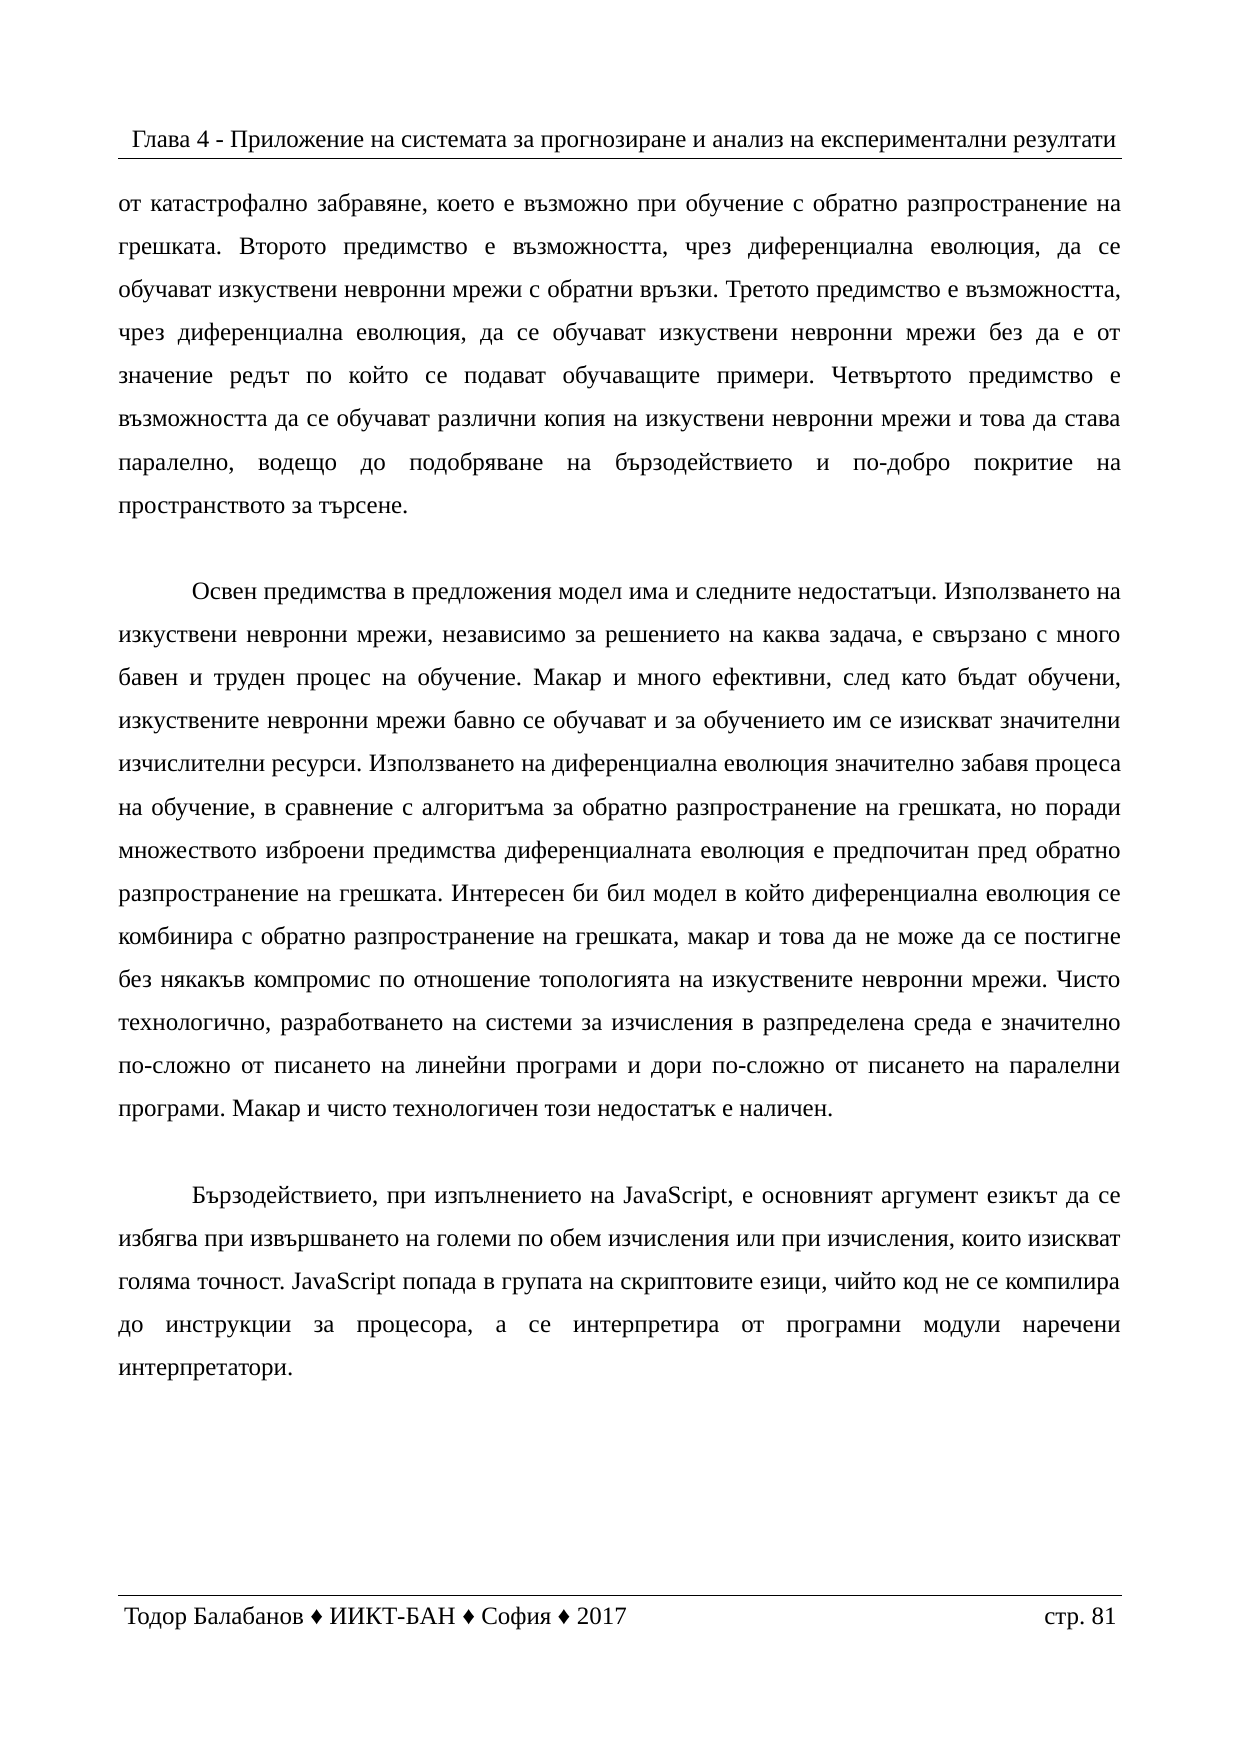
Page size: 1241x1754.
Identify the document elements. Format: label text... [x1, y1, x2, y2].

text Освен предимства в предложения модел има и следните недостатъци. Използването на изкуствени невронни мрежи, независимо за решението на каква задача, е свързано с много бавен и труден процес на обучение. Макар и много ефективни, след като бъдат обучени, изкуствените невронни мрежи бавно се обучават и за обучението им се изискват значителни изчислителни ресурси. Използването на диференциална еволюция значително забавя процеса на обучение, в сравнение с алгоритъма за обратно разпространение на грешката, но поради множеството изброени предимства диференциалната еволюция е предпочитан пред обратно разпространение на грешката. Интересен би бил модел в който диференциална еволюция се комбинира с обратно разпространение на грешката, макар и това да не може да се постигне без някакъв компромис по отношение топологията на изкуствените невронни мрежи. Чисто технологично, разработването на системи за изчисления в разпределена среда е значително по-сложно от писането на линейни програми и дори по-сложно от писането на паралелни програми. Макар и чисто технологичен този недостатък е наличен. [118, 576, 1122, 1122]
text от катастрофално забравяне, което е възможно при обучение с обратно разпространение на грешката. Второто предимство е възможността, чрез диференциална еволюция, да се обучават изкуствени невронни мрежи с обратни връзки. Третото предимство е възможността, чрез диференциална еволюция, да се обучават изкуствени невронни мрежи без да е от значение редът по който се подават обучаващите примери. Четвъртото предимство е възможността да се обучават различни копия на изкуствени невронни мрежи и това да става паралелно, водещо до подобряване на бързодействието и по-добро покритие на пространството за търсене. [118, 188, 1122, 518]
text Бързодействието, при изпълнението на JavaScript, е основният аргумент езикът да се избягва при извършването на големи по обем изчисления или при изчисления, които изискват голяма точност. JavaScript попада в групата на скриптовите езици, чийто код не се компилира до инструкции за процесора, а се интерпретира от програмни модули наречени интерпретатори. [118, 1180, 1122, 1381]
